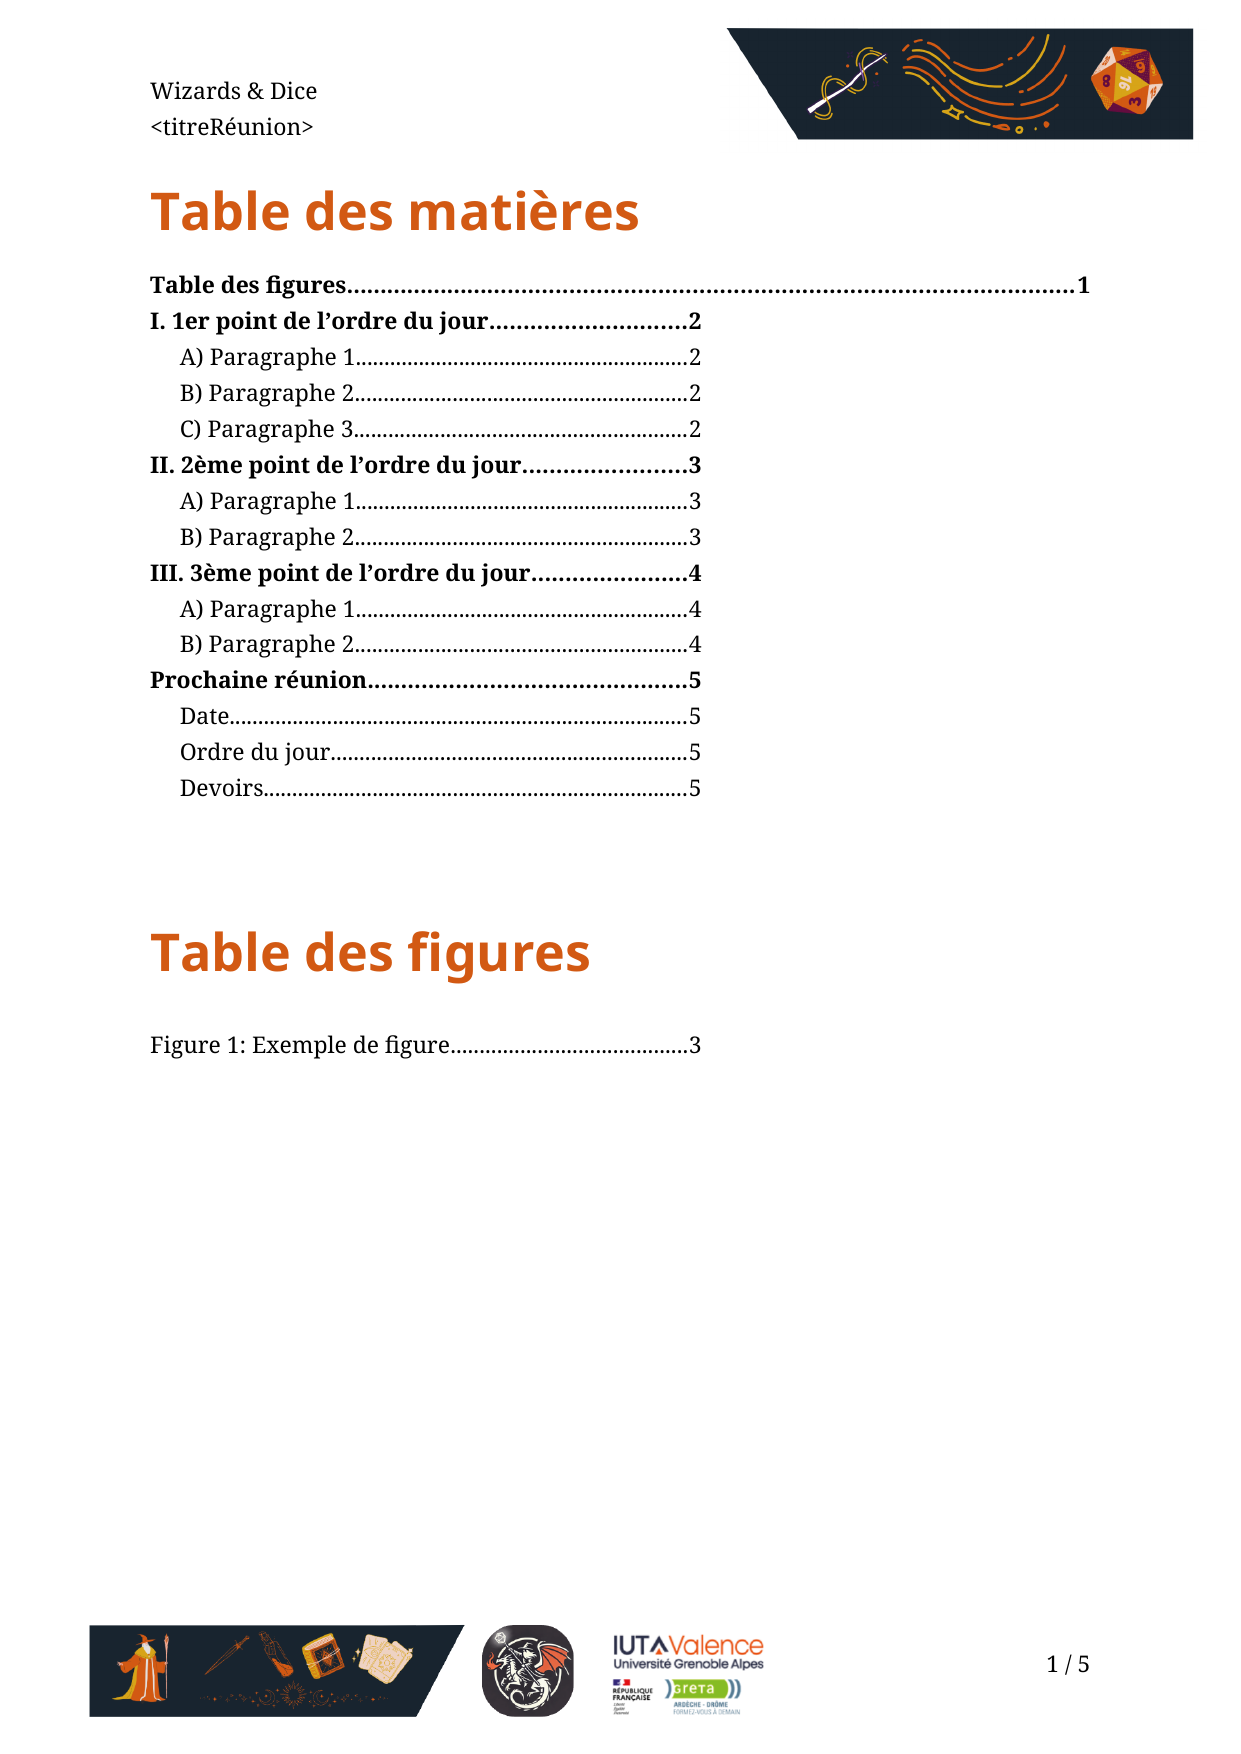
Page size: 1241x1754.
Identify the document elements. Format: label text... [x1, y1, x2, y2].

text Prochaine réunion 5 [150, 664, 1090, 696]
picture [81, 1614, 788, 1726]
text B) Paragraphe 2 2 [179, 377, 1090, 408]
text A) Paragraphe 1 3 [179, 485, 1090, 516]
text B) Paragraphe 2 4 [179, 628, 1090, 660]
subtitle Table des figures [150, 916, 1090, 987]
text III. 3ème point de l’ordre du jour 4 [150, 557, 1090, 588]
text A) Paragraphe 1 4 [179, 592, 1090, 624]
text Table des figures 1 [150, 269, 1090, 300]
text Date 5 [179, 700, 1090, 732]
text I. 1er point de l’ordre du jour 2 [150, 305, 1090, 336]
picture [720, 18, 1208, 153]
text B) Paragraphe 2 3 [179, 521, 1090, 552]
subtitle Table des matières [150, 175, 1090, 246]
text II. 2ème point de l’ordre du jour 3 [150, 449, 1090, 480]
text C) Paragraphe 3 2 [179, 413, 1090, 444]
text A) Paragraphe 1 2 [179, 341, 1090, 372]
text Ordre du jour 5 [179, 736, 1090, 767]
text Figure 1: Exemple de figure 3 [150, 1029, 1090, 1060]
text Devoirs 5 [179, 772, 1090, 803]
